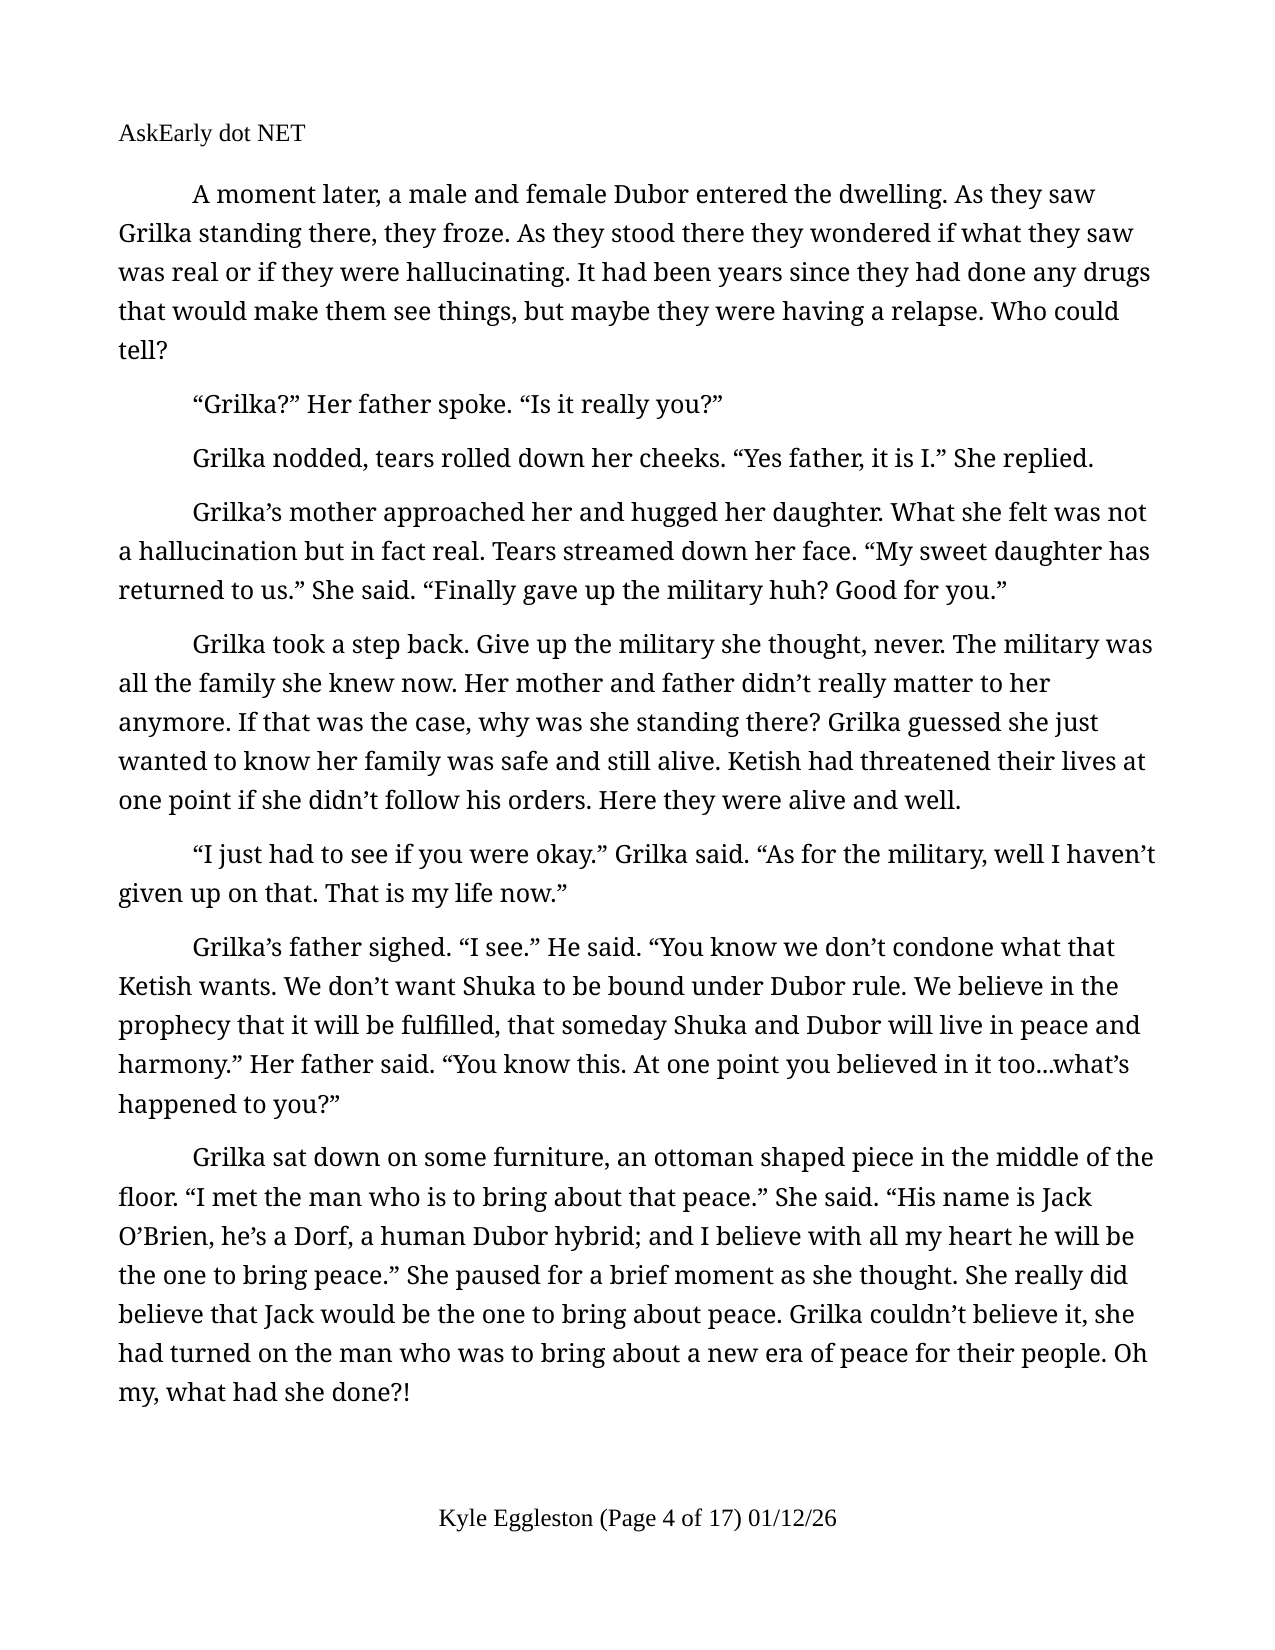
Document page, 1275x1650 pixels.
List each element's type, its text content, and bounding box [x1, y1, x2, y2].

text Grilka took a step back. Give up the military she thought, never. The military was all the family she knew now. Her mother and father didn’t really matter to her anymore. If that was the case, why was she standing there? Grilka guessed she just wanted to know her family was safe and still alive. Ketish had threatened their lives at one point if she didn’t follow his orders. Here they were alive and well. [118, 626, 1157, 817]
text Grilka nodded, tears rolled down her cheeks. “Yes father, it is I.” She replied. [118, 441, 1157, 474]
text A moment later, a male and female Dubor entered the dwelling. As they saw Grilka standing there, they froze. As they stood there they wondered if what they saw was real or if they were hallucinating. It had been years since they had done any drugs that would make them see things, but maybe they were having a relapse. Who could tell? [118, 176, 1157, 367]
text “Grilka?” Her father spoke. “Is it really you?” [118, 387, 1157, 421]
text Grilka sat down on some furniture, an ottoman shaped piece in the middle of the floor. “I met the man who is to bring about that peace.” She said. “His name is Jack O’Brien, he’s a Dorf, a human Dubor hybrid; and I believe with all my heart he will be the one to bring peace.” She paused for a brief moment as she thought. She really did believe that Jack would be the one to bring about peace. Grilka couldn’t believe it, she had turned on the man who was to bring about a new era of peace for their people. Oh my, what had she done?! [118, 1140, 1157, 1409]
text Grilka’s father sighed. “I see.” He said. “You know we don’t condone what that Ketish wants. We don’t want Shuka to be bound under Dubor rule. We believe in the prophecy that it will be fulfilled, that someday Shuka and Dubor will live in peace and harmony.” Her father said. “You know this. At one point you believed in it too...what’s happened to you?” [118, 930, 1157, 1120]
text “I just had to see if you were okay.” Grilka said. “As for the military, well I haven’t given up on that. That is my life now.” [118, 837, 1157, 910]
text Grilka’s mother approached her and hugged her daughter. What she felt was not a hallucination but in fact real. Tears streamed down her face. “My sweet daughter has returned to us.” She said. “Finally gave up the military huh? Good for you.” [118, 494, 1157, 607]
